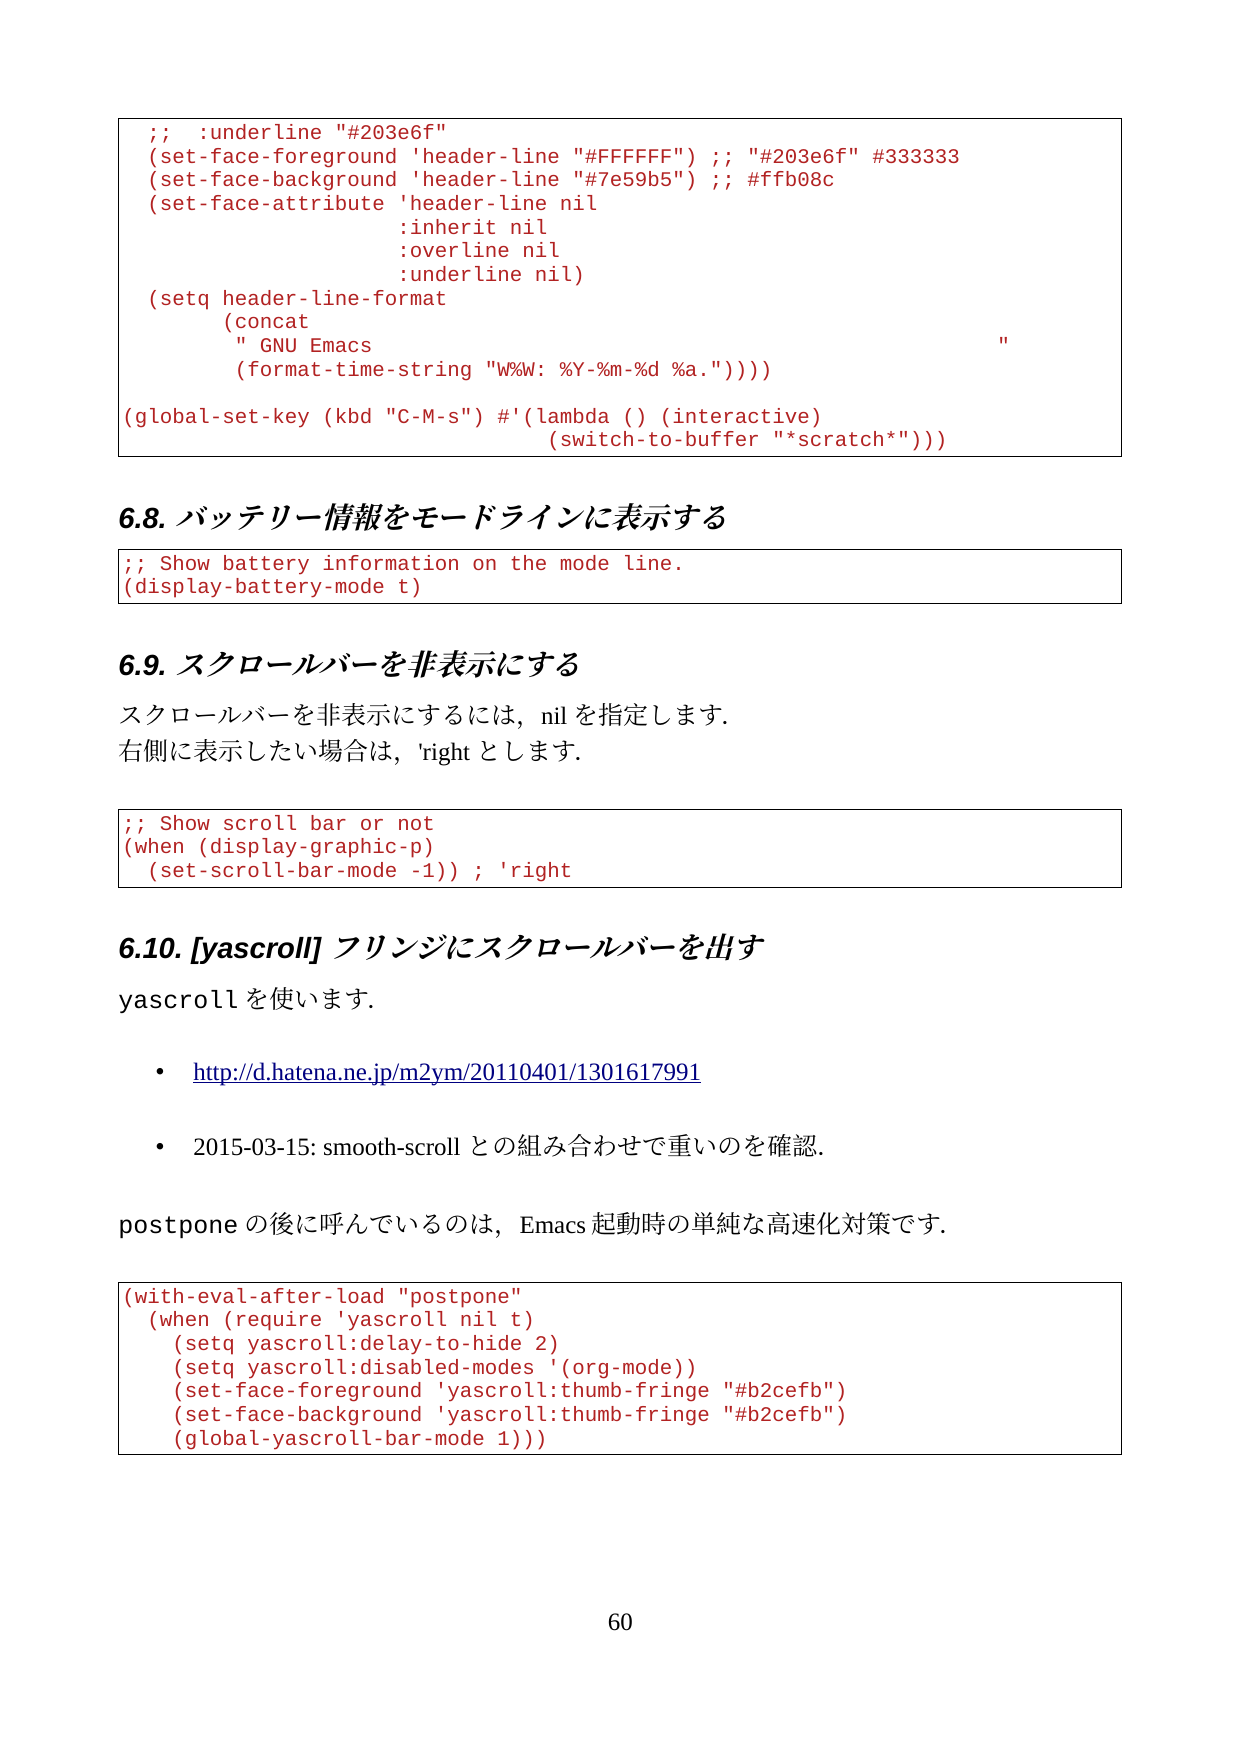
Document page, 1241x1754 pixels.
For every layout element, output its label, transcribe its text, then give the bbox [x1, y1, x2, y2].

text (setq header-line-format [119, 284, 1121, 307]
text ;; Show battery information on the mode line. [119, 550, 1121, 572]
text (set-face-foreground 'yascroll:thumb-fringe "#b2cefb") [119, 1376, 1121, 1400]
text (global-set-key (kbd "C-M-s") #'(lambda () (interactive) [119, 402, 1121, 426]
text (setq yascroll:disabled-modes '(org-mode)) [119, 1353, 1121, 1376]
subtitle [yascroll] フリンジにスクロールバーを出す [118, 925, 1122, 967]
text ;; :underline "#203e6f" [119, 119, 1121, 142]
text (global-yascroll-bar-mode 1))) [119, 1424, 1121, 1454]
text スクロールバーを非表示にするには，nil を指定します． 右側に表示したい場合は，'right とします． [118, 696, 1122, 796]
text (concat [119, 307, 1121, 331]
text yascroll を使います． [118, 979, 1122, 1044]
text postpone の後に呼んでいるのは，Emacs起動時の単純な高速化対策です． [118, 1204, 1122, 1269]
text :overline nil [119, 236, 1121, 260]
subtitle スクロールバーを非表示にする [118, 641, 1122, 683]
subtitle バッテリー情報をモードラインに表示する [118, 494, 1122, 536]
list 2015-03-15: smooth-scroll との組み合わせで重いのを確認． [156, 1127, 1122, 1192]
text " GNU Emacs " [119, 331, 1121, 354]
text (display-battery-mode t) [119, 572, 1121, 603]
text (set-face-background 'header-line "#7e59b5") ;; #ffb08c [119, 165, 1121, 189]
text (when (display-graphic-p) [119, 833, 1121, 856]
list http://d.hatena.ne.jp/m2ym/20110401/1301617991 [156, 1057, 1122, 1114]
text (setq yascroll:delay-to-hide 2) [119, 1329, 1121, 1353]
text (set-scroll-bar-mode -1)) ; 'right [119, 856, 1121, 887]
text :underline nil) [119, 260, 1121, 284]
text (with-eval-after-load "postpone" [119, 1283, 1121, 1305]
text (set-face-attribute 'header-line nil [119, 189, 1121, 213]
text (when (require 'yascroll nil t) [119, 1305, 1121, 1329]
text (format-time-string "W%W: %Y-%m-%d %a.")))) [119, 354, 1121, 378]
text ;; Show scroll bar or not [119, 810, 1121, 833]
text :inherit nil [119, 213, 1121, 236]
text (switch-to-buffer "*scratch*"))) [119, 426, 1121, 456]
text (set-face-foreground 'header-line "#FFFFFF") ;; "#203e6f" #333333 [119, 142, 1121, 165]
text (set-face-background 'yascroll:thumb-fringe "#b2cefb") [119, 1400, 1121, 1424]
